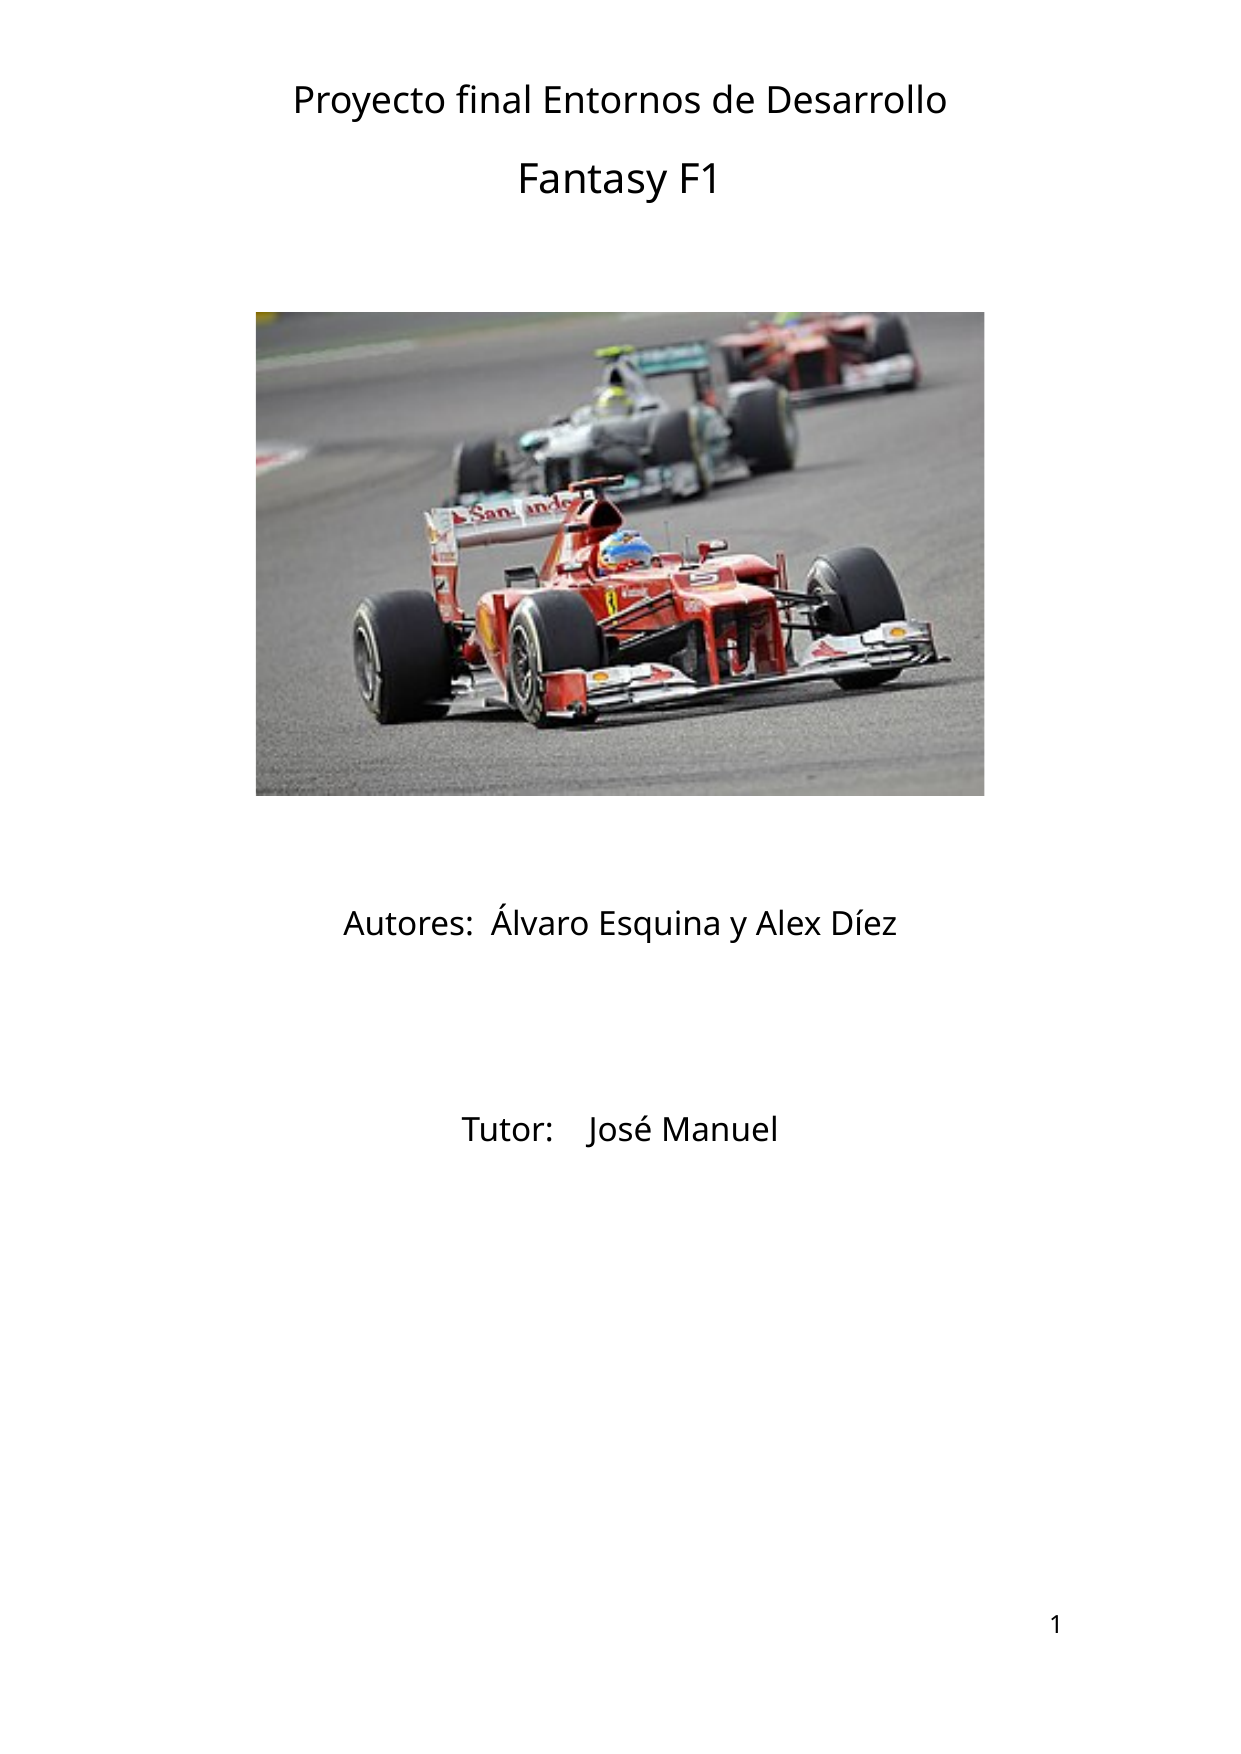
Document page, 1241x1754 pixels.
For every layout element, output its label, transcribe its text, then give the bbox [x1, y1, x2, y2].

text Autores: Álvaro Esquina y Alex Díez [177, 900, 1063, 945]
text Tutor: José Manuel [177, 1106, 1063, 1152]
text Proyecto final Entornos de Desarrollo [177, 74, 1063, 125]
text Fantasy F1 [177, 149, 1063, 206]
